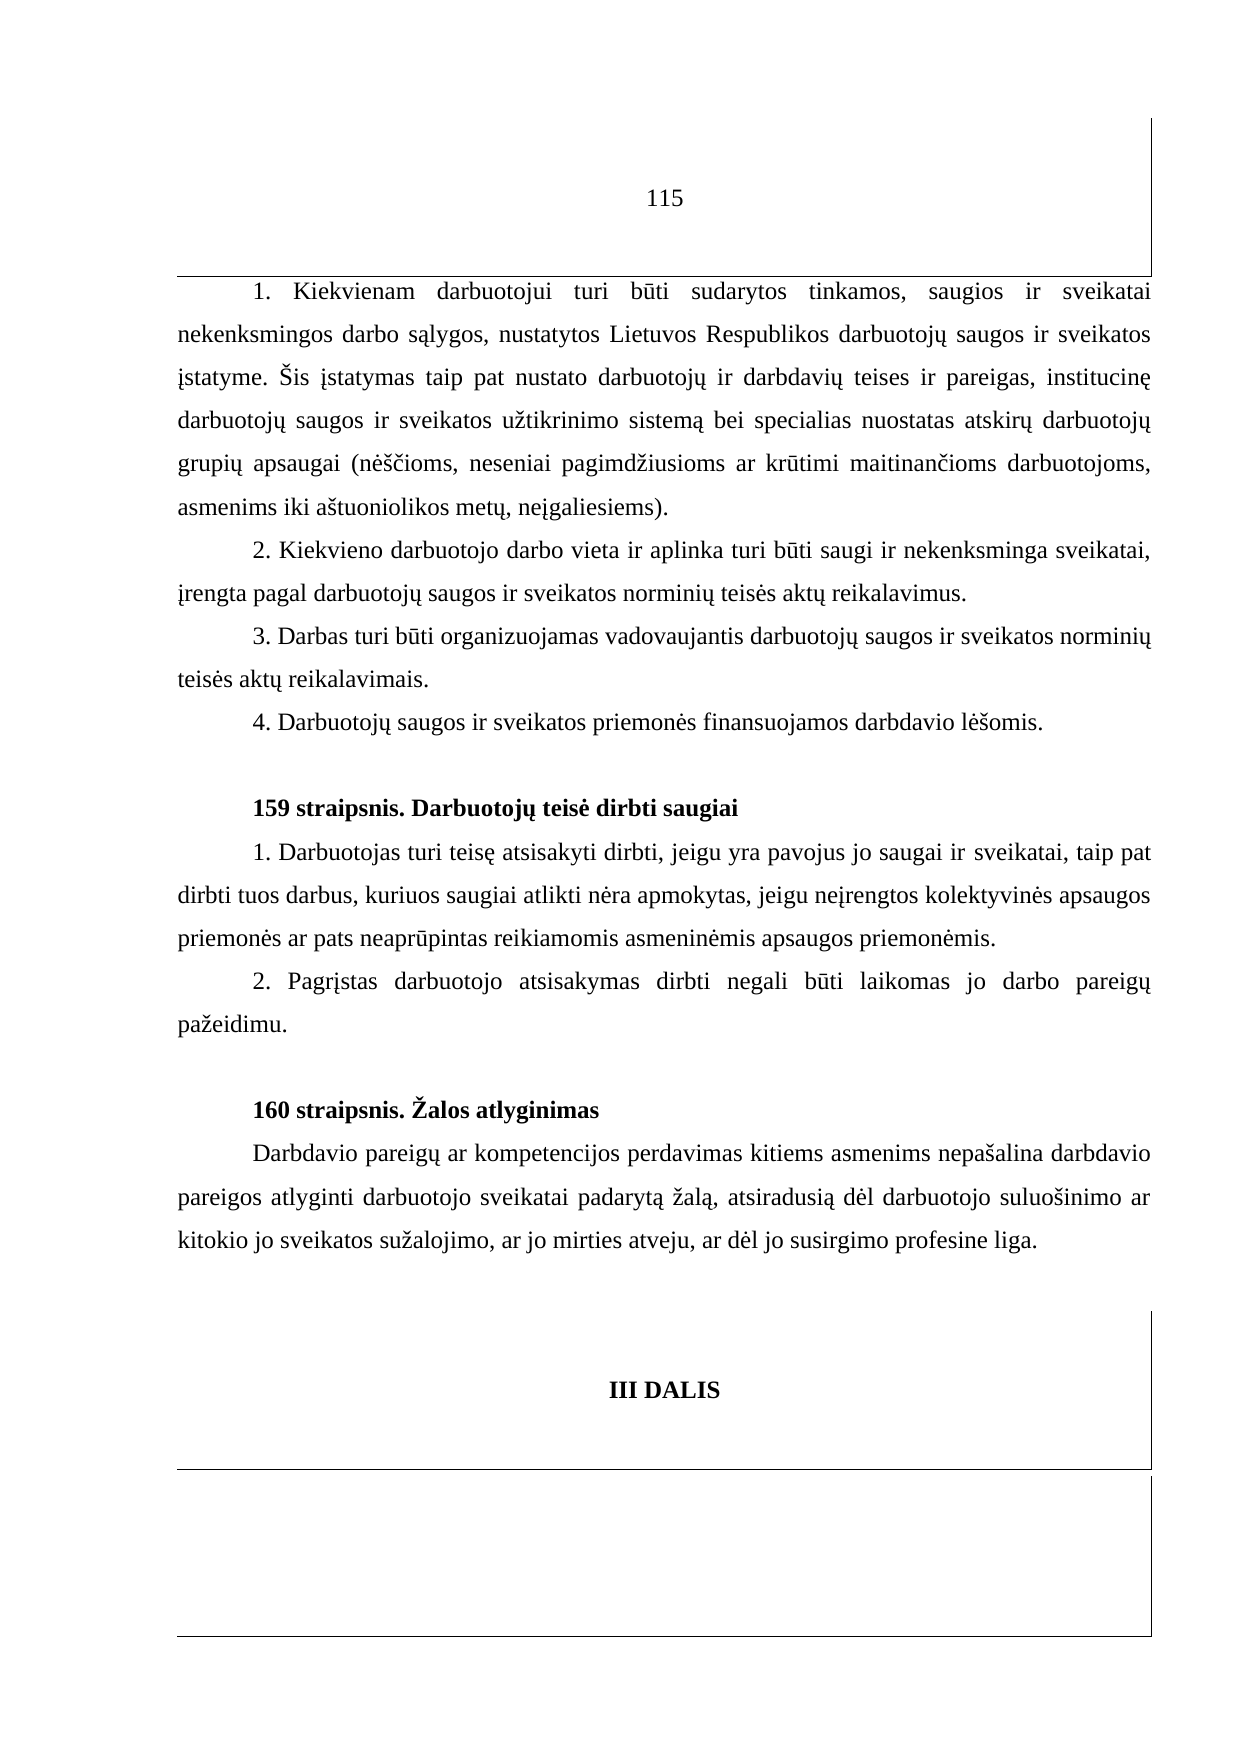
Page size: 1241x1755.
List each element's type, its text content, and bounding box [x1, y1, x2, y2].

text Darbdavio pareigų ar kompetencijos perdavimas kitiems asmenims nepašalina darbdavio pareigos atlyginti darbuotojo sveikatai padarytą žalą, atsiradusią dėl darbuotojo suluošinimo ar kitokio jo sveikatos sužalojimo, ar jo mirties atveju, ar dėl jo susirgimo profesine liga. [177, 1138, 1152, 1253]
subtitle 159 straipsnis. Darbuotojų teisė dirbti saugiai [177, 793, 1152, 822]
text 2. Kiekvieno darbuotojo darbo vieta ir aplinka turi būti saugi ir nekenksminga sveikatai, įrengta pagal darbuotojų saugos ir sveikatos norminių teisės aktų reikalavimus. [177, 535, 1152, 607]
text 1. Kiekvienam darbuotojui turi būti sudarytos tinkamos, saugios ir sveikatai nekenksmingos darbo sąlygos, nustatytos Lietuvos Respublikos darbuotojų saugos ir sveikatos įstatyme. Šis įstatymas taip pat nustato darbuotojų ir darbdavių teises ir pareigas, institucinę darbuotojų saugos ir sveikatos užtikrinimo sistemą bei specialias nuostatas atskirų darbuotojų grupių apsaugai (nėščioms, neseniai pagimdžiusioms ar krūtimi maitinančioms darbuotojoms, asmenims iki aštuoniolikos metų, neįgaliesiems). [177, 276, 1152, 520]
text III DALIS [177, 1311, 1151, 1469]
text 1. Darbuotojas turi teisę atsisakyti dirbti, jeigu yra pavojus jo saugai ir sveikatai, taip pat dirbti tuos darbus, kuriuos saugiai atlikti nėra apmokytas, jeigu neįrengtos kolektyvinės apsaugos priemonės ar pats neaprūpintas reikiamomis asmeninėmis apsaugos priemonėmis. [177, 837, 1152, 952]
subtitle 160 straipsnis. Žalos atlyginimas [177, 1095, 1152, 1124]
text 4. Darbuotojų saugos ir sveikatos priemonės finansuojamos darbdavio lėšomis. [177, 707, 1152, 736]
text 2. Pagrįstas darbuotojo atsisakymas dirbti negali būti laikomas jo darbo pareigų pažeidimu. [177, 966, 1152, 1038]
text 3. Darbas turi būti organizuojamas vadovaujantis darbuotojų saugos ir sveikatos norminių teisės aktų reikalavimais. [177, 621, 1152, 693]
